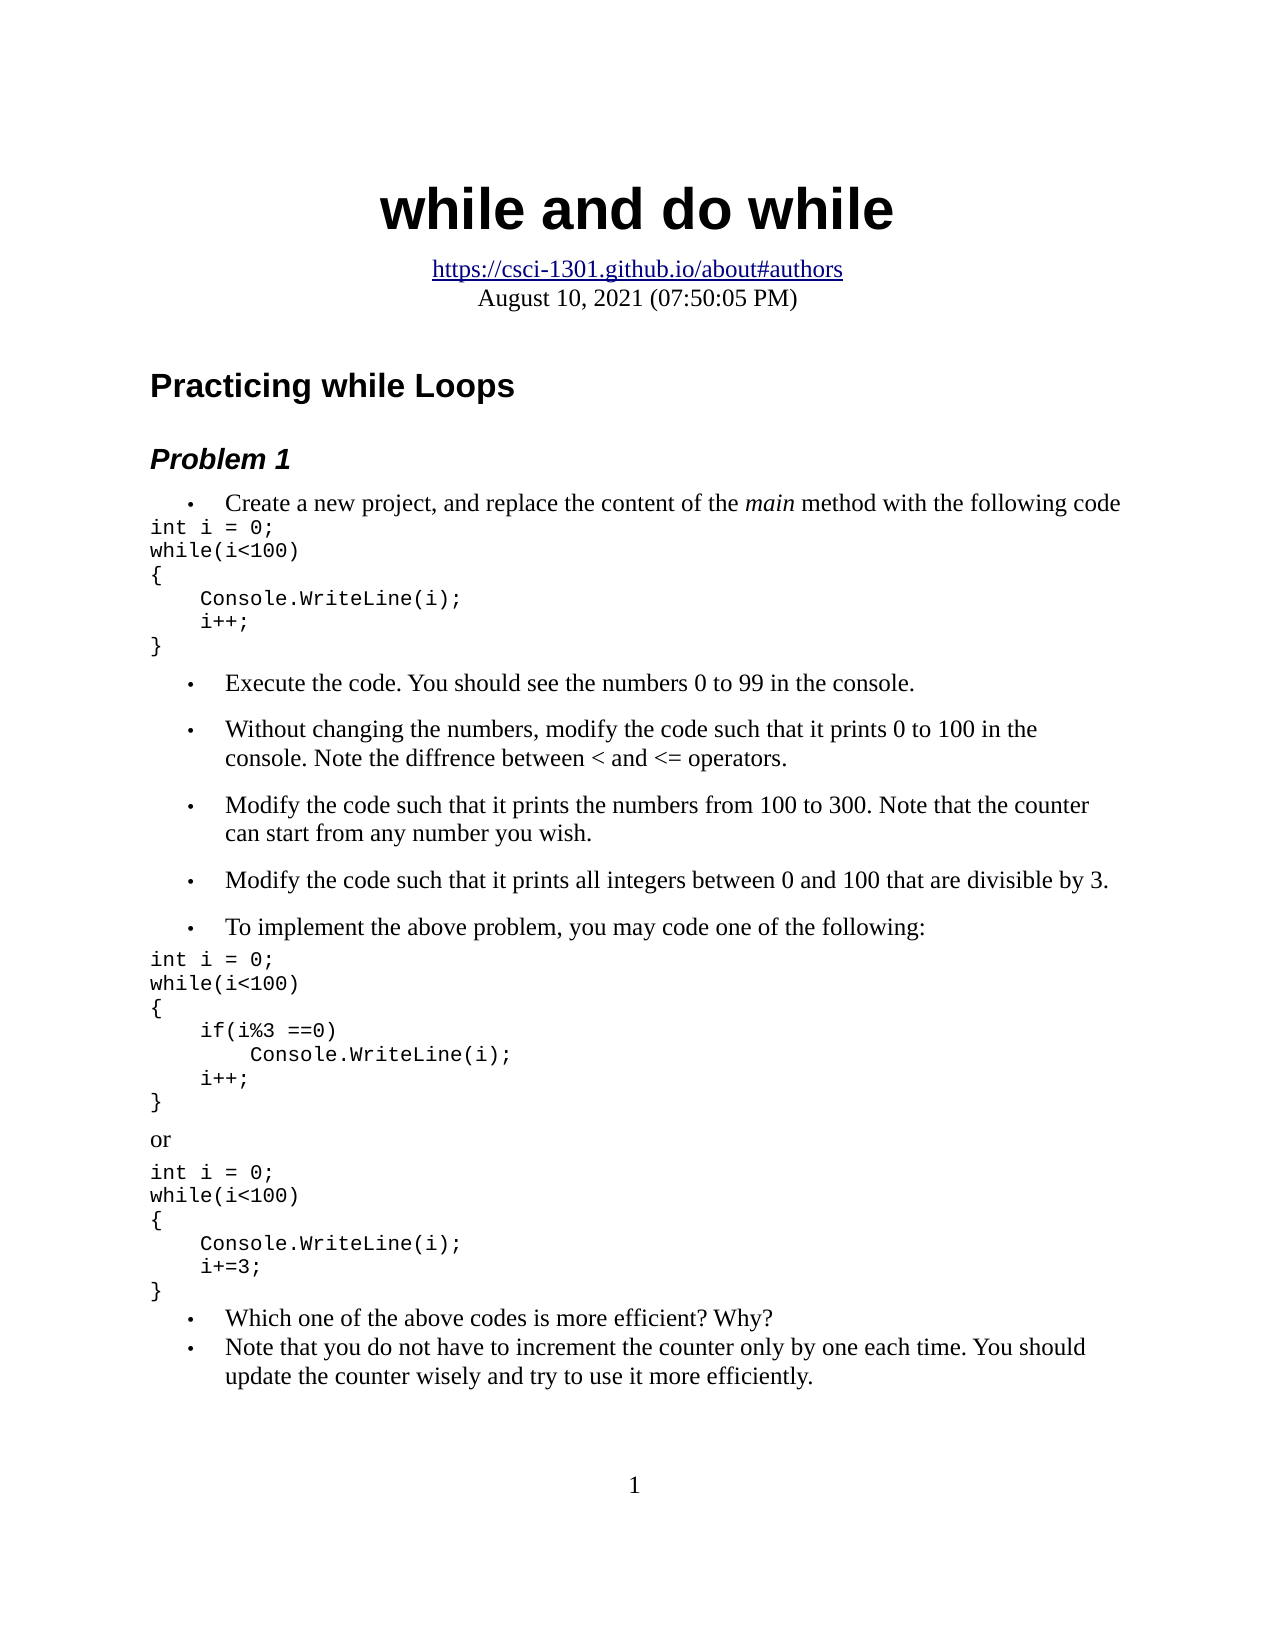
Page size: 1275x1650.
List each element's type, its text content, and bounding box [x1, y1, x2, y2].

text int i = 0; [150, 949, 1125, 973]
text Console.WriteLine(i); [150, 1044, 1125, 1068]
text Console.WriteLine(i); [150, 588, 1125, 611]
list Create a new project, and replace the content of the main method with the following code [187, 488, 1125, 517]
text while(i<100) [150, 1185, 1125, 1209]
text { [150, 997, 1125, 1020]
text int i = 0; [150, 1162, 1125, 1185]
text } [150, 1091, 1125, 1115]
text } [150, 1280, 1125, 1303]
text https://csci-1301.github.io/about#authors [150, 254, 1125, 283]
list To implement the above problem, you may code one of the following: [187, 912, 1125, 941]
text { [150, 1209, 1125, 1233]
list Modify the code such that it prints all integers between 0 and 100 that are divisible by 3. [187, 865, 1125, 894]
subtitle Problem 1 [150, 442, 1125, 476]
text int i = 0; [150, 517, 1125, 540]
text while(i<100) [150, 540, 1125, 564]
subtitle Practicing while Loops [150, 366, 1125, 404]
list Modify the code such that it prints the numbers from 100 to 300. Note that the counter can start from any number you wish. [187, 790, 1125, 847]
list Without changing the numbers, modify the code such that it prints 0 to 100 in the console. Note the diffrence between < and <= operators. [187, 714, 1125, 772]
text i++; [150, 1068, 1125, 1091]
text { [150, 564, 1125, 588]
text August 10, 2021 (07:50:05 PM) [150, 283, 1125, 312]
text } [150, 635, 1125, 659]
text Console.WriteLine(i); [150, 1233, 1125, 1256]
text while(i<100) [150, 973, 1125, 997]
list Which one of the above codes is more efficient? Why? [187, 1303, 1125, 1332]
text if(i%3 ==0) [150, 1020, 1125, 1044]
text i++; [150, 611, 1125, 635]
list Execute the code. You should see the numbers 0 to 99 in the console. [187, 668, 1125, 696]
text or [150, 1124, 1125, 1153]
text i+=3; [150, 1256, 1125, 1280]
title while and do while [150, 175, 1125, 242]
list Note that you do not have to increment the counter only by one each time. You should update the counter wisely and try to use it more efficiently. [187, 1332, 1125, 1390]
